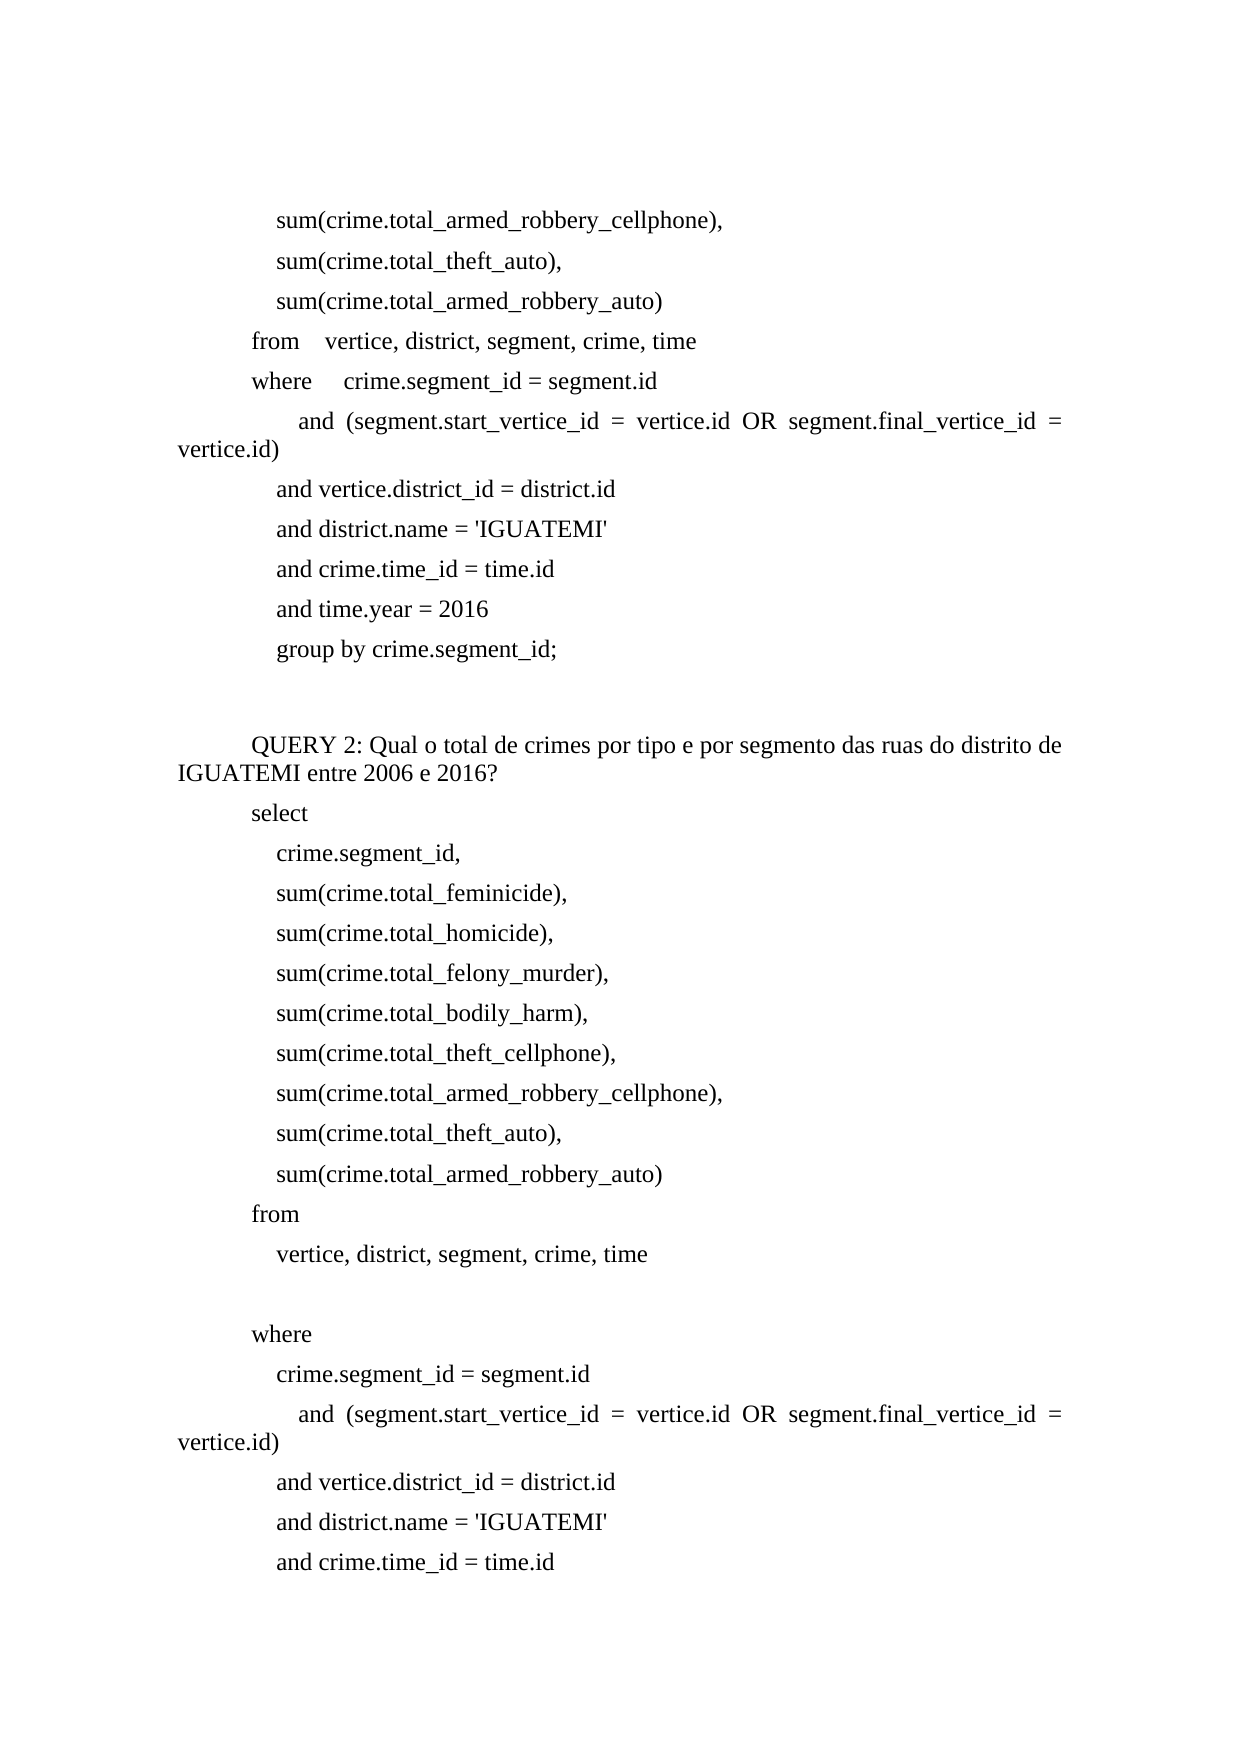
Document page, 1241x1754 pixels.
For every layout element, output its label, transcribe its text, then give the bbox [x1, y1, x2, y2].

text from [177, 1200, 1063, 1227]
text sum(crime.total_armed_robbery_auto) [177, 287, 1063, 314]
text sum(crime.total_feminicide), [177, 879, 1063, 907]
text vertice, district, segment, crime, time [177, 1240, 1063, 1268]
text and crime.time_id = time.id [177, 1548, 1063, 1576]
text and (segment.start_vertice_id = vertice.id OR segment.final_vertice_id = vertice.id) [177, 407, 1063, 463]
text sum(crime.total_bodily_harm), [177, 999, 1063, 1027]
text sum(crime.total_theft_cellphone), [177, 1039, 1063, 1067]
text select [177, 799, 1063, 826]
text sum(crime.total_homicide), [177, 919, 1063, 947]
text and vertice.district_id = district.id [177, 475, 1063, 503]
text where [177, 1320, 1063, 1348]
text sum(crime.total_armed_robbery_cellphone), [177, 207, 1063, 234]
text sum(crime.total_armed_robbery_auto) [177, 1160, 1063, 1187]
text and crime.time_id = time.id [177, 555, 1063, 583]
text and (segment.start_vertice_id = vertice.id OR segment.final_vertice_id = vertice.id) [177, 1400, 1063, 1456]
text QUERY 2: Qual o total de crimes por tipo e por segmento das ruas do distrito de IGUATEMI entre 2006 e 2016? [177, 731, 1063, 786]
text sum(crime.total_felony_murder), [177, 959, 1063, 987]
text sum(crime.total_theft_auto), [177, 1119, 1063, 1147]
text crime.segment_id, [177, 839, 1063, 867]
text and vertice.district_id = district.id [177, 1468, 1063, 1496]
text from vertice, district, segment, crime, time [177, 327, 1063, 355]
text where crime.segment_id = segment.id [177, 367, 1063, 395]
text and district.name = 'IGUATEMI' [177, 515, 1063, 543]
text sum(crime.total_theft_auto), [177, 247, 1063, 274]
text sum(crime.total_armed_robbery_cellphone), [177, 1079, 1063, 1107]
text crime.segment_id = segment.id [177, 1360, 1063, 1388]
text and time.year = 2016 [177, 595, 1063, 623]
text group by crime.segment_id; [177, 635, 1063, 663]
text and district.name = 'IGUATEMI' [177, 1508, 1063, 1536]
